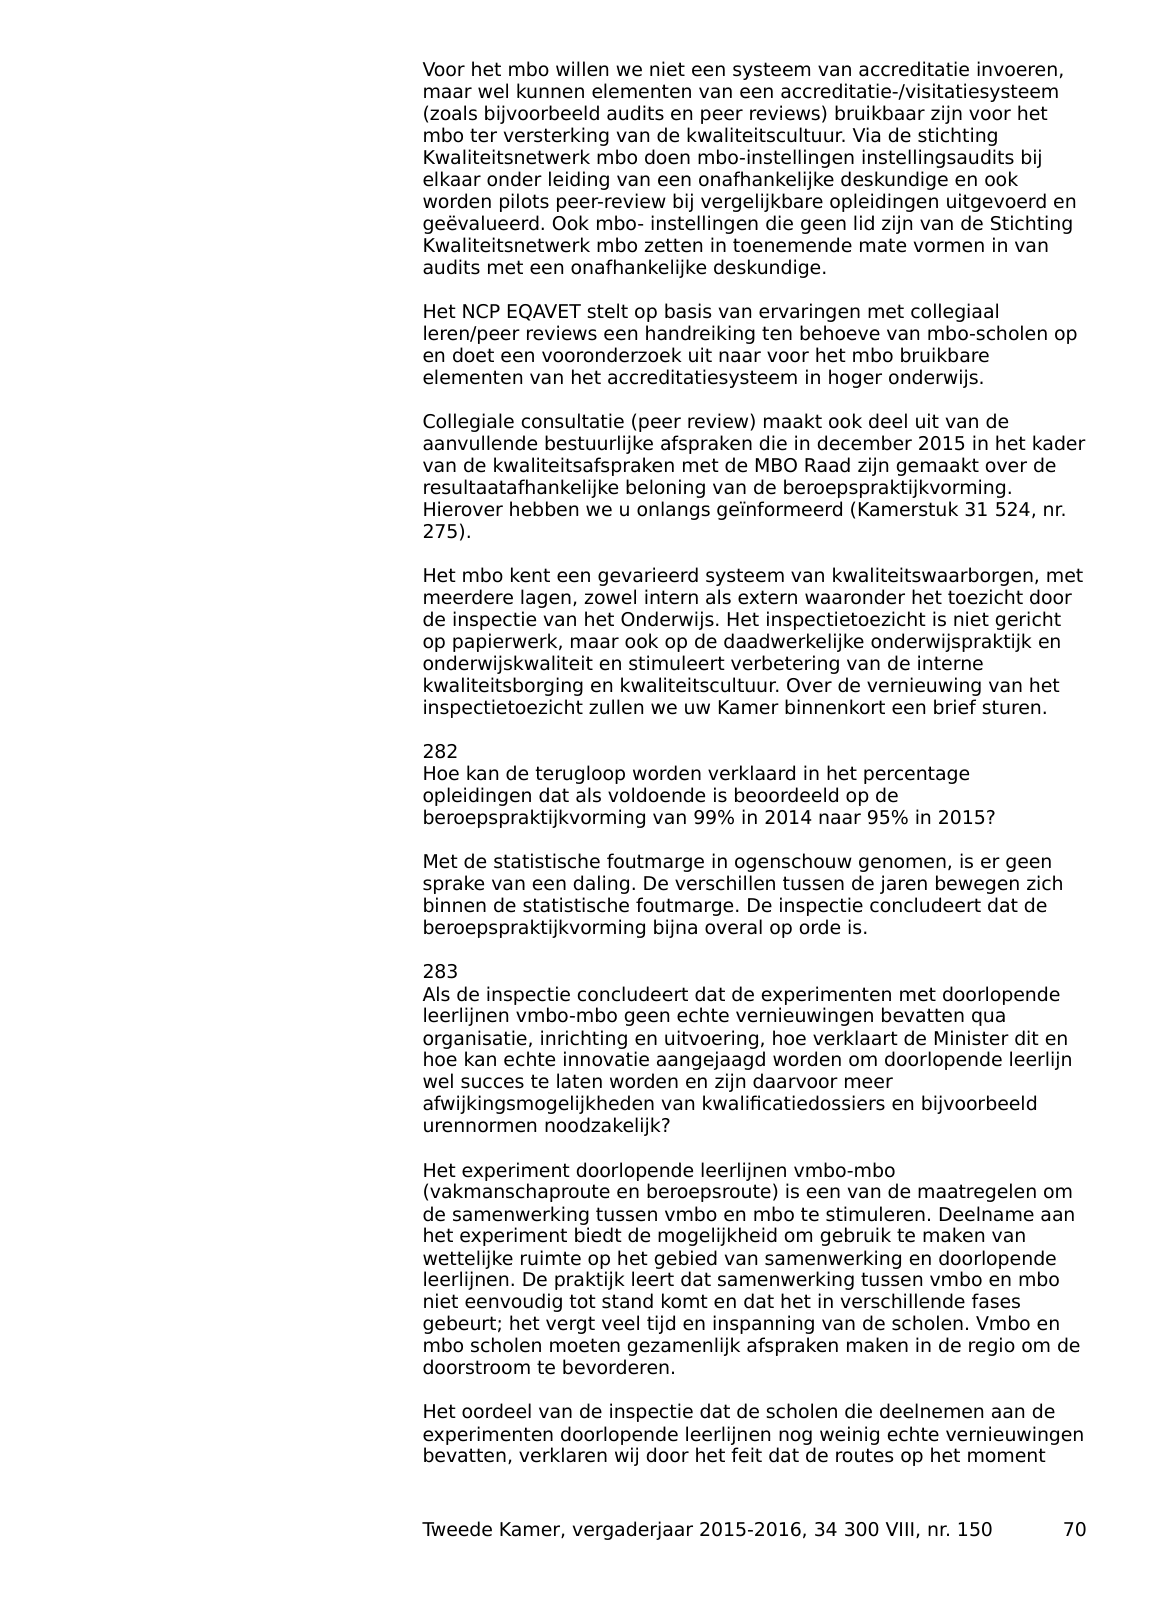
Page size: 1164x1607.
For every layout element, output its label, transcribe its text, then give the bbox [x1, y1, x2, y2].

text Het experiment doorlopende leerlijnen vmbo-mbo (vakmanschaproute en beroepsroute) is een van de maatregelen om de samenwerking tussen vmbo en mbo te stimuleren. Deelname aan het experiment biedt de mogelijkheid om gebruik te maken van wettelijke ruimte op het gebied van samenwerking en doorlopende leerlijnen. De praktijk leert dat samenwerking tussen vmbo en mbo niet eenvoudig tot stand komt en dat het in verschillende fases gebeurt; het vergt veel tijd en inspanning van de scholen. Vmbo en mbo scholen moeten gezamenlijk afspraken maken in de regio om de doorstroom te bevorderen. [422, 1159, 1087, 1379]
text Hoe kan de terugloop worden verklaard in het percentage opleidingen dat als voldoende is beoordeeld op de beroepspraktijkvorming van 99% in 2014 naar 95% in 2015? [422, 763, 1087, 829]
text Als de inspectie concludeert dat de experimenten met doorlopende leerlijnen vmbo-mbo geen echte vernieuwingen bevatten qua organisatie, inrichting en uitvoering, hoe verklaart de Minister dit en hoe kan echte innovatie aangejaagd worden om doorlopende leerlijn wel succes te laten worden en zijn daarvoor meer afwijkingsmogelijkheden van kwalificatiedossiers en bijvoorbeeld urennormen noodzakelijk? [422, 983, 1087, 1137]
text Het oordeel van de inspectie dat de scholen die deelnemen aan de experimenten doorlopende leerlijnen nog weinig echte vernieuwingen bevatten, verklaren wij door het feit dat de routes op het moment [422, 1401, 1087, 1467]
text 283 [422, 961, 1087, 983]
text 282 [422, 741, 1087, 763]
text Collegiale consultatie (peer review) maakt ook deel uit van de aanvullende bestuurlijke afspraken die in december 2015 in het kader van de kwaliteitsafspraken met de MBO Raad zijn gemaakt over de resultaatafhankelijke beloning van de beroepspraktijkvorming. Hierover hebben we u onlangs geïnformeerd (Kamerstuk 31 524, nr. 275). [422, 411, 1087, 543]
text Voor het mbo willen we niet een systeem van accreditatie invoeren, maar wel kunnen elementen van een accreditatie-/visitatiesysteem (zoals bijvoorbeeld audits en peer reviews) bruikbaar zijn voor het mbo ter versterking van de kwaliteitscultuur. Via de stichting Kwaliteitsnetwerk mbo doen mbo-instellingen instellingsaudits bij elkaar onder leiding van een onafhankelijke deskundige en ook worden pilots peer-review bij vergelijkbare opleidingen uitgevoerd en geëvalueerd. Ook mbo- instellingen die geen lid zijn van de Stichting Kwaliteitsnetwerk mbo zetten in toenemende mate vormen in van audits met een onafhankelijke deskundige. [422, 59, 1087, 279]
text Het NCP EQAVET stelt op basis van ervaringen met collegiaal leren/peer reviews een handreiking ten behoeve van mbo-scholen op en doet een vooronderzoek uit naar voor het mbo bruikbare elementen van het accreditatiesysteem in hoger onderwijs. [422, 301, 1087, 389]
text Het mbo kent een gevarieerd systeem van kwaliteitswaarborgen, met meerdere lagen, zowel intern als extern waaronder het toezicht door de inspectie van het Onderwijs. Het inspectietoezicht is niet gericht op papierwerk, maar ook op de daadwerkelijke onderwijspraktijk en onderwijskwaliteit en stimuleert verbetering van de interne kwaliteitsborging en kwaliteitscultuur. Over de vernieuwing van het inspectietoezicht zullen we uw Kamer binnenkort een brief sturen. [422, 565, 1087, 719]
text Met de statistische foutmarge in ogenschouw genomen, is er geen sprake van een daling. De verschillen tussen de jaren bewegen zich binnen de statistische foutmarge. De inspectie concludeert dat de beroepspraktijkvorming bijna overal op orde is. [422, 851, 1087, 939]
